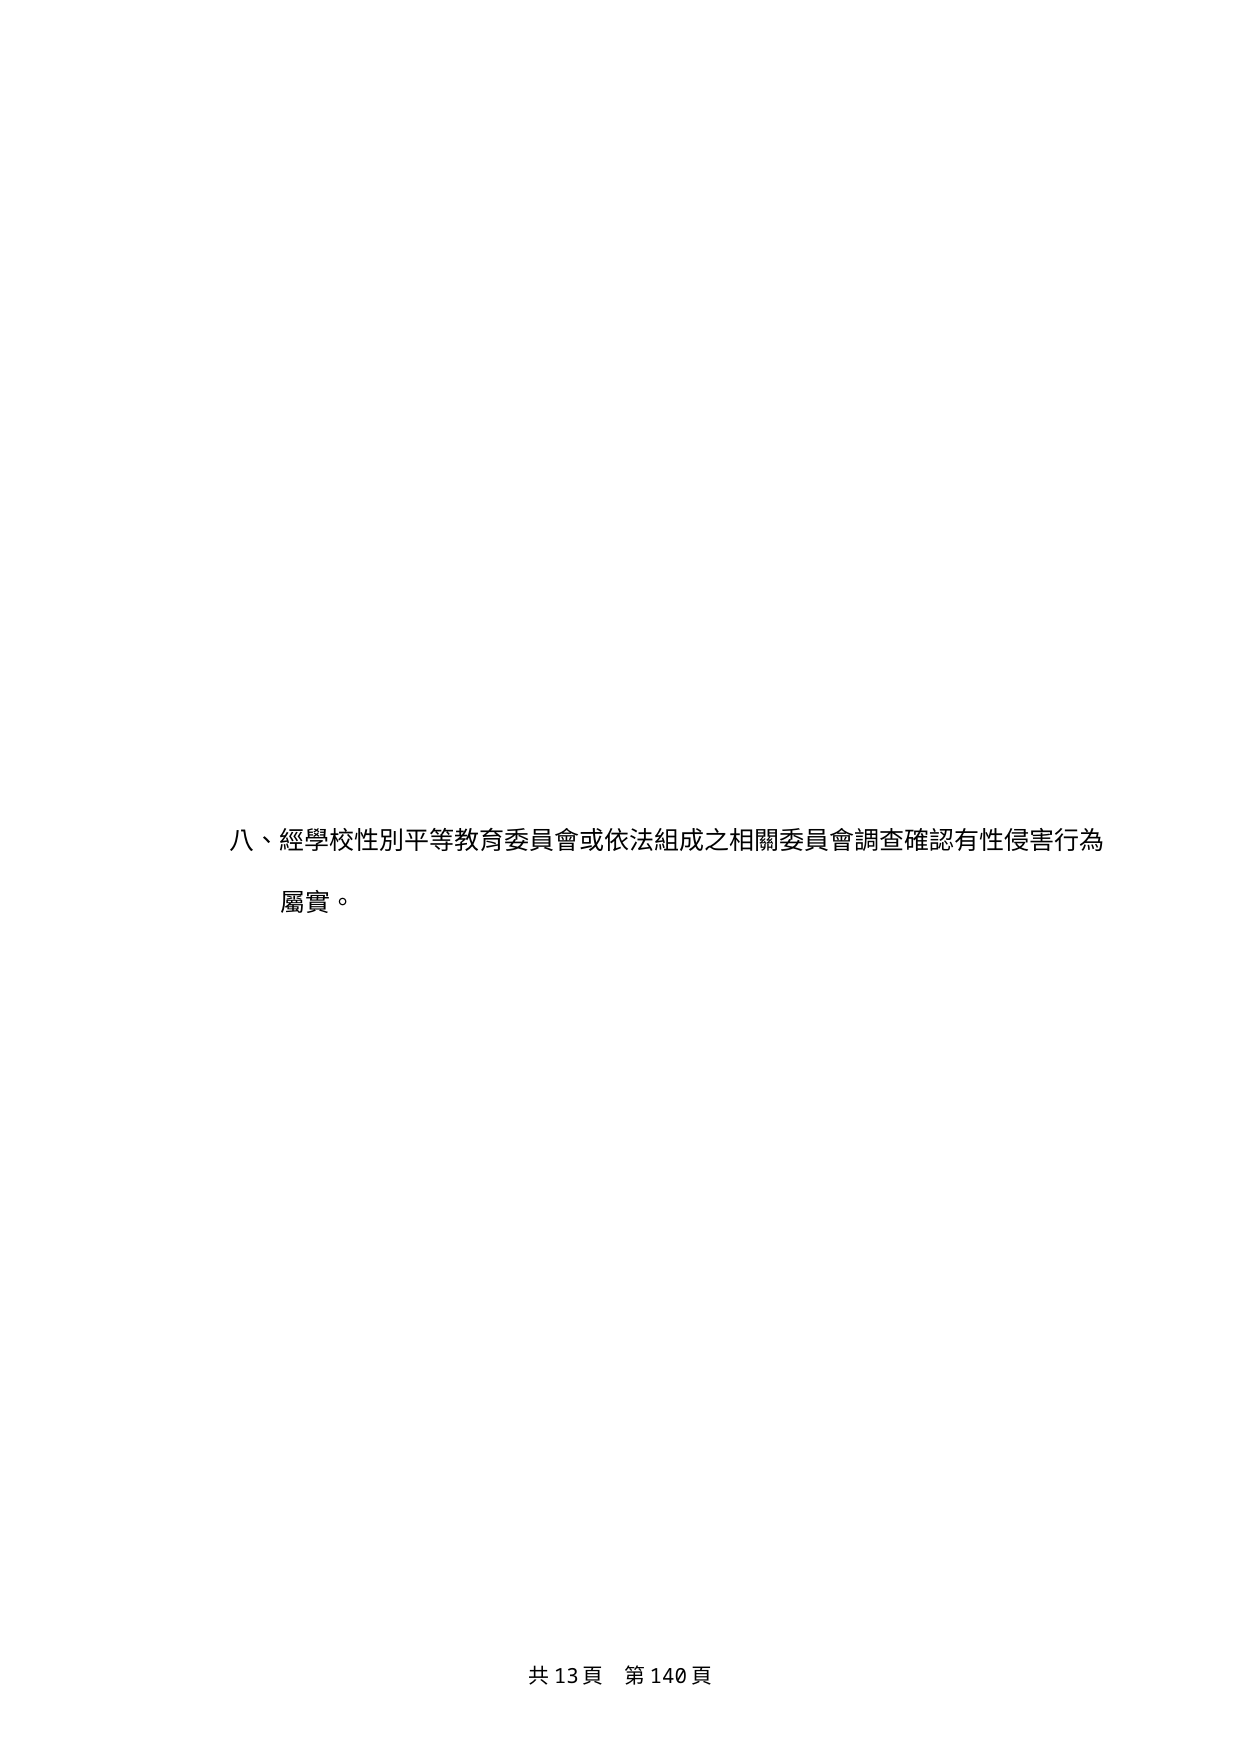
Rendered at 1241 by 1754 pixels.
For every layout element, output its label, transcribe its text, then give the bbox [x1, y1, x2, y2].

text 八、經學校性別平等教育委員會或依法組成之相關委員會調查確認有性侵害行為 屬實。 [229, 797, 1122, 922]
